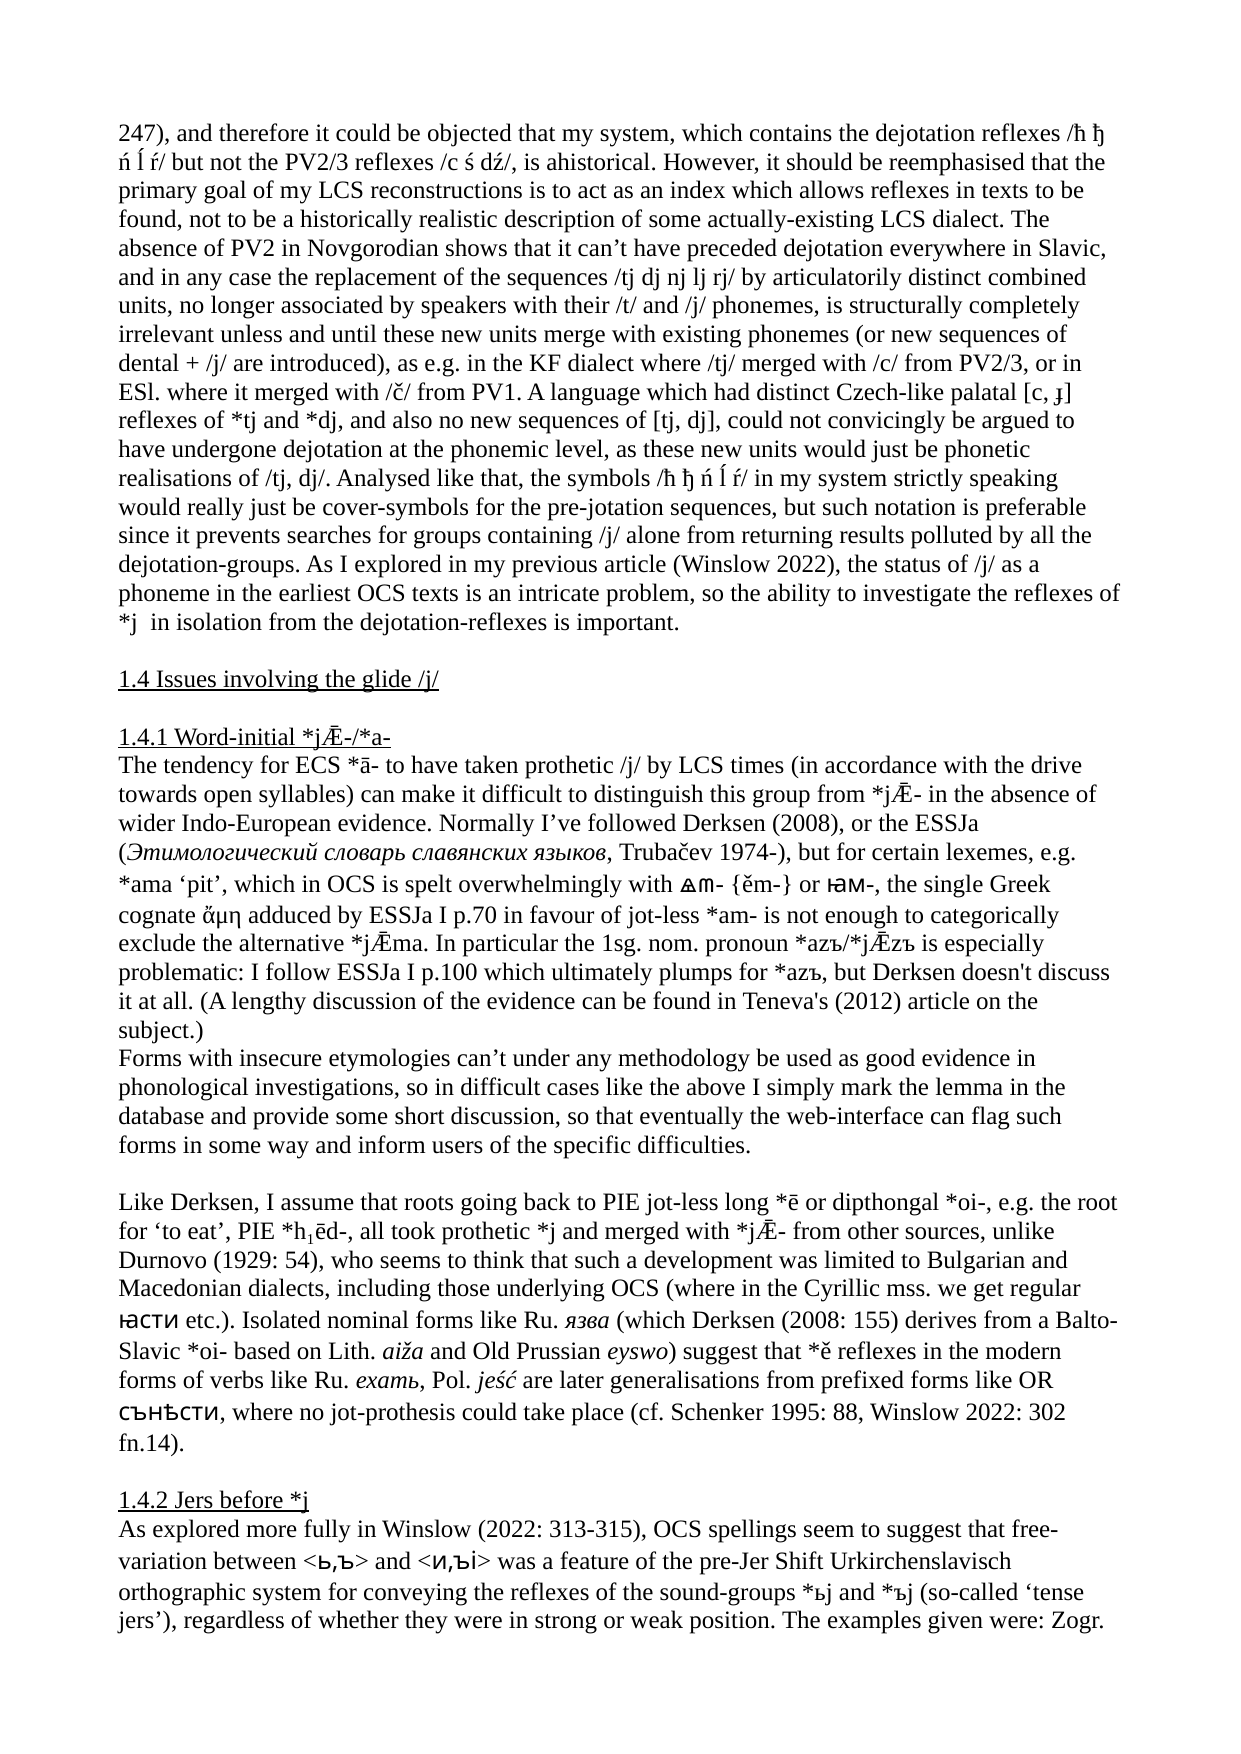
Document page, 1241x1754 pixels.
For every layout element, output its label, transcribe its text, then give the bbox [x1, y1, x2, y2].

text Forms with insecure etymologies can’t under any methodology be used as good evidence in phonological investigations, so in difficult cases like the above I simply mark the lemma in the database and provide some short discussion, so that eventually the web-interface can flag such forms in some way and inform users of the specific difficulties. [118, 1043, 1122, 1158]
text 1.4.2 Jers before *j [118, 1485, 1122, 1514]
text 1.4 Issues involving the glide /j/ [118, 664, 1122, 693]
text 247), and therefore it could be objected that my system, which contains the dejotation reflexes /ћ ђ ń ĺ ŕ/ but not the PV2/3 reflexes /c ś dź/, is ahistorical. However, it should be reemphasised that the primary goal of my LCS reconstructions is to act as an index which allows reflexes in texts to be found, not to be a historically realistic description of some actually-existing LCS dialect. The absence of PV2 in Novgorodian shows that it can’t have preceded dejotation everywhere in Slavic, and in any case the replacement of the sequences /tj dj nj lj rj/ by articulatorily distinct combined units, no longer associated by speakers with their /t/ and /j/ phonemes, is structurally completely irrelevant unless and until these new units merge with existing phonemes (or new sequences of dental + /j/ are introduced), as e.g. in the KF dialect where /tj/ merged with /c/ from PV2/3, or in ESl. where it merged with /č/ from PV1. A language which had distinct Czech-like palatal [c, ɟ] reflexes of *tj and *dj, and also no new sequences of [tj, dj], could not convicingly be argued to have undergone dejotation at the phonemic level, as these new units would just be phonetic realisations of /tj, dj/. Analysed like that, the symbols /ћ ђ ń ĺ ŕ/ in my system strictly speaking would really just be cover-symbols for the pre-jotation sequences, but such notation is preferable since it prevents searches for groups containing /j/ alone from returning results polluted by all the dejotation-groups. As I explored in my previous article (Winslow 2022), the status of /j/ as a phoneme in the earliest OCS texts is an intricate problem, so the ability to investigate the reflexes of *j in isolation from the dejotation-reflexes is important. [118, 118, 1122, 636]
text The tendency for ECS *ā- to have taken prothetic /j/ by LCS times (in accordance with the drive towards open syllables) can make it difficult to distinguish this group from *jǢ‑ in the absence of wider Indo-European evidence. Normally I’ve followed Derksen (2008), or the ESSJa (Этимологический словарь славянских языков, Trubačev 1974-), but for certain lexemes, e.g. *ama ‘pit’, which in OCS is spelt overwhelmingly with ⱑⰿ‑ {ěm‑} or ꙗм‑, the single Greek cognate ἄμη adduced by ESSJa I p.70 in favour of jot-less *am- is not enough to categorically exclude the alternative *jǢma. In particular the 1sg. nom. pronoun *azъ/*jǢzъ is especially problematic: I follow ESSJa I p.100 which ultimately plumps for *azъ, but Derksen doesn't discuss it at all. (A lengthy discussion of the evidence can be found in Teneva's (2012) article on the subject.) [118, 751, 1122, 1043]
text As explored more fully in Winslow (2022: 313-315), OCS spellings seem to suggest that free-variation between <ь,ъ> and <и,ъі> was a feature of the pre-Jer Shift Urkirchenslavisch orthographic system for conveying the reflexes of the sound-groups *ьj and *ъj (so-called ‘tense jers’), regardless of whether they were in strong or weak position. The examples given were: Zogr. [118, 1514, 1122, 1634]
text 1.4.1 Word-initial *jǢ‑/*a‑ [118, 722, 1122, 751]
text Like Derksen, I assume that roots going back to PIE jot-less long *ē or dipthongal *oi-, e.g. the root for ‘to eat’, PIE *h₁ēd‑, all took prothetic *j and merged with *jǢ‑ from other sources, unlike Durnovo (1929: 54), who seems to think that such a development was limited to Bulgarian and Macedonian dialects, including those underlying OCS (where in the Cyrillic mss. we get regular ꙗсти etc.). Isolated nominal forms like Ru. язва (which Derksen (2008: 155) derives from a Balto-Slavic *oi‑ based on Lith. aiža and Old Prussian eyswo) suggest that *ě reflexes in the modern forms of verbs like Ru. ехать, Pol. jeść are later generalisations from prefixed forms like OR сънѣсти, where no jot-prothesis could take place (cf. Schenker 1995: 88, Winslow 2022: 302 fn.14). [118, 1187, 1122, 1457]
